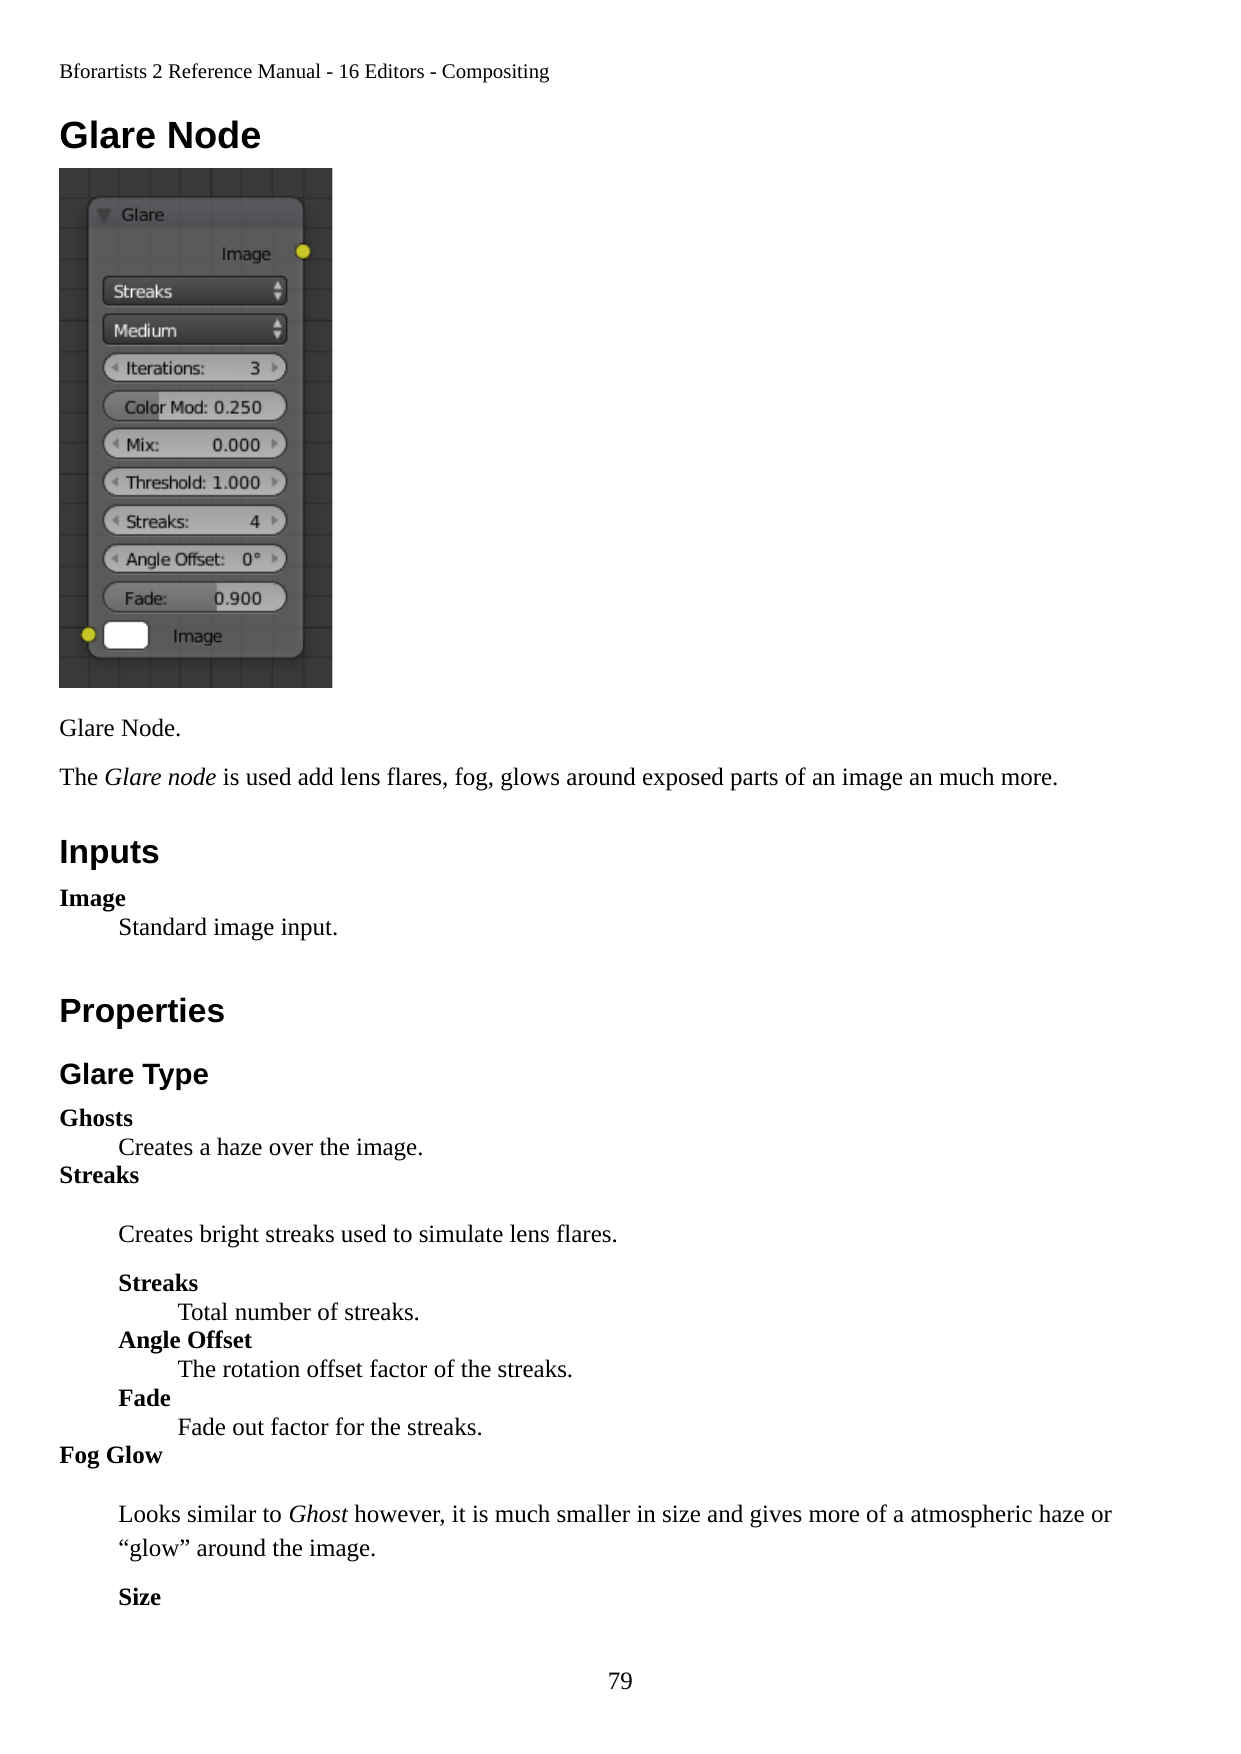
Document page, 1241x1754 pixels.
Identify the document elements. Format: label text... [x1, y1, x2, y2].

subtitle Size [118, 1582, 1181, 1611]
subtitle Fog Glow [59, 1440, 1181, 1469]
picture [59, 168, 333, 688]
subtitle Angle Offset [118, 1325, 1181, 1354]
subtitle Image [59, 883, 1181, 912]
text Looks similar to Ghost however, it is much smaller in size and gives more of a atmospheric haze or “glow” around the image. [118, 1499, 1181, 1562]
subtitle Fade [118, 1383, 1181, 1412]
subtitle Ghosts [59, 1103, 1181, 1132]
subtitle Glare Node [59, 113, 1181, 156]
text The Glare node is used add lens flares, fog, glows around exposed parts of an image an much more. [59, 762, 1181, 791]
subtitle Streaks [118, 1268, 1181, 1297]
list Standard image input. [118, 912, 1181, 941]
subtitle Inputs [59, 832, 1181, 871]
list The rotation offset factor of the streaks. [177, 1354, 1181, 1383]
list Total number of streaks. [177, 1297, 1181, 1325]
subtitle Properties [59, 991, 1181, 1030]
subtitle Streaks [59, 1161, 1181, 1189]
text Creates bright streaks used to simulate lens flares. [118, 1219, 1181, 1248]
list Fade out factor for the streaks. [177, 1412, 1181, 1440]
list Creates a haze over the image. [118, 1132, 1181, 1161]
text Glare Node. [59, 713, 1181, 742]
subtitle Glare Type [59, 1057, 1181, 1091]
